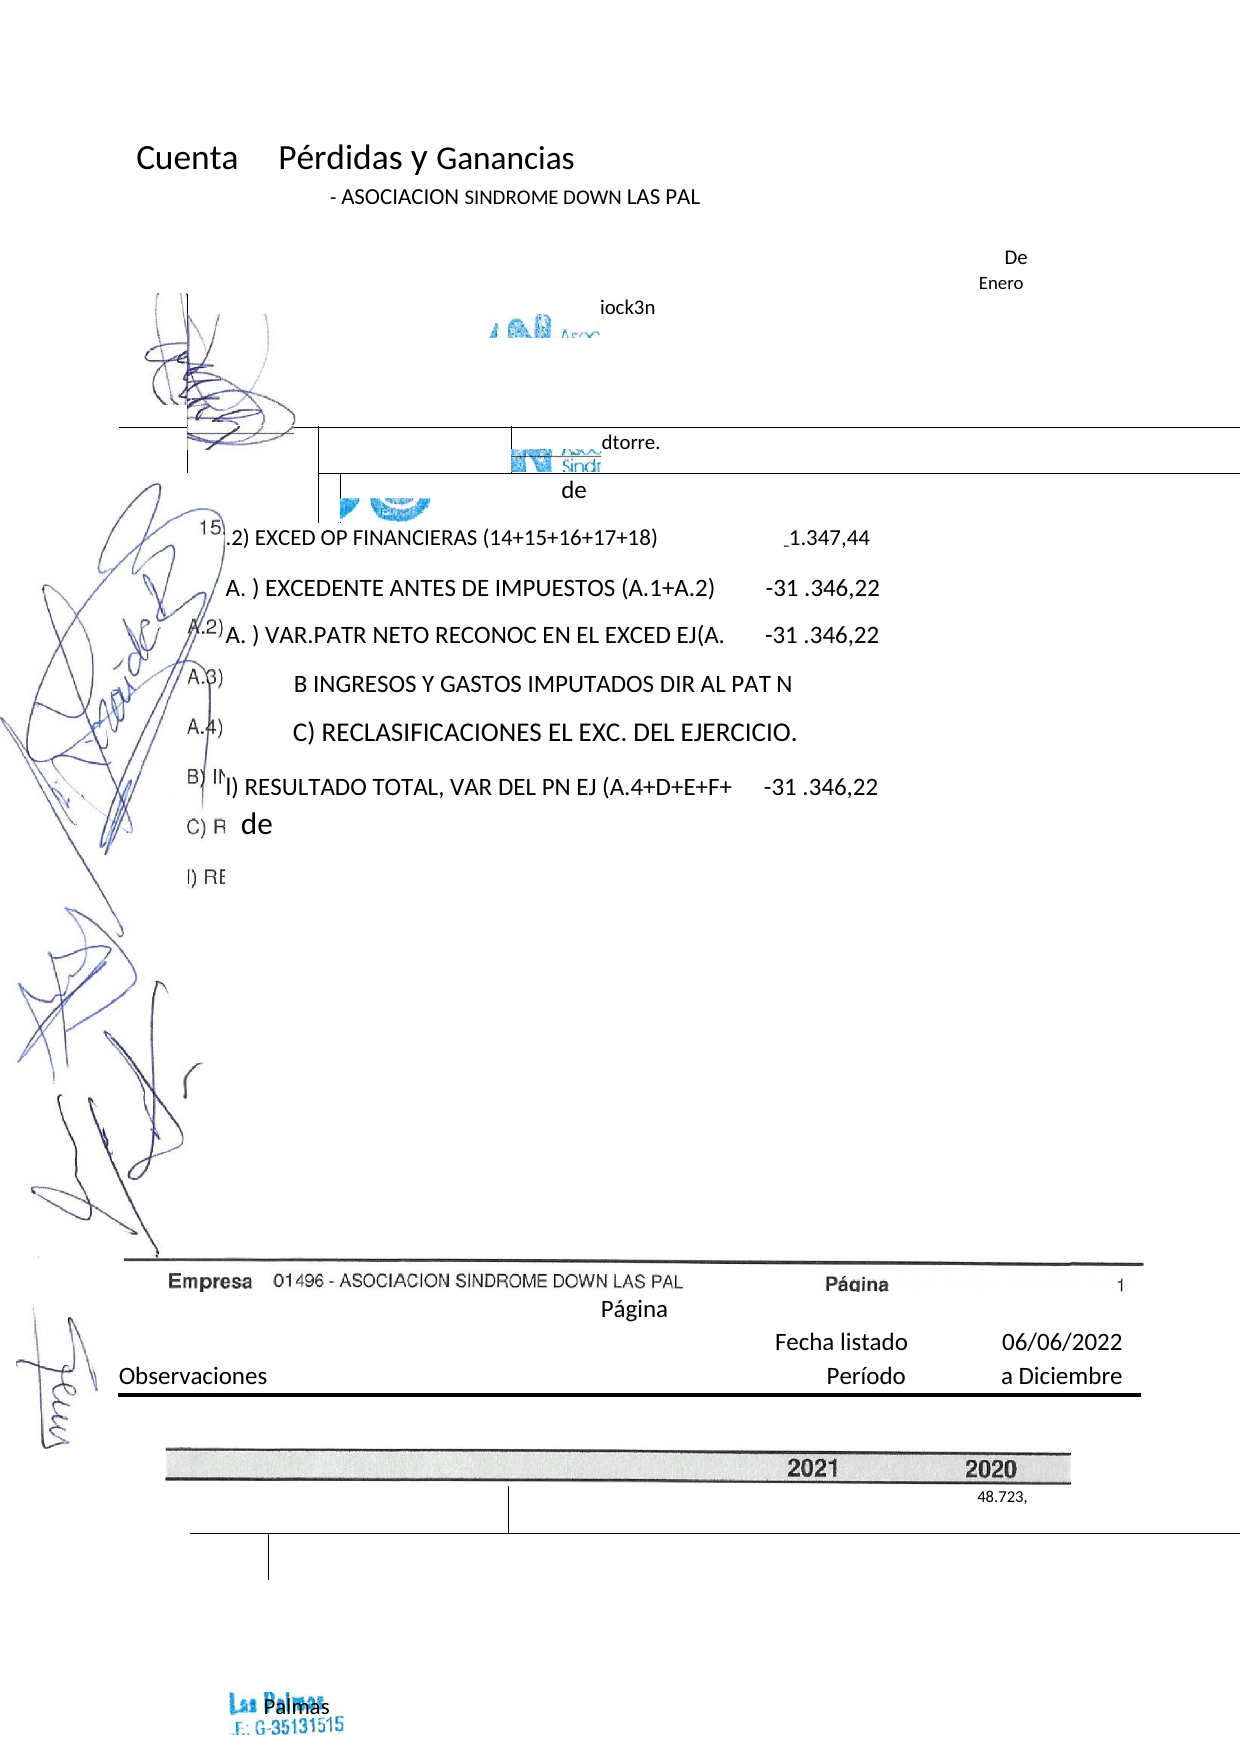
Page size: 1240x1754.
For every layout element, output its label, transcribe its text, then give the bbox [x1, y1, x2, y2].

table_cell [119, 428, 187, 481]
text C) RECLASIFICACIONES EL EXC. DEL EJERCICIO. [226, 715, 1123, 748]
table_cell [319, 428, 511, 473]
text Página [122, 845, 1145, 1324]
table_cell [188, 428, 318, 473]
table_header iock3n [188, 294, 1240, 426]
text de [241, 804, 1123, 842]
table_cell [319, 474, 340, 523]
text A. ) EXCEDENTE ANTES DE IMPUESTOS (A.1+A.2) -31 .346,22 [226, 573, 1123, 603]
table_cell [190, 1534, 268, 1579]
table_cell dtorre. [512, 428, 1240, 473]
table_header [190, 1486, 508, 1533]
text Fecha listado 06/06/2022 [118, 1326, 1123, 1357]
text A. ) VAR.PATR NETO RECONOC EN EL EXCED EJ(A. -31 .346,22 [226, 619, 1123, 650]
table_cell de [341, 474, 1240, 523]
subtitle .2) EXCED OP FINANCIERAS (14+15+16+17+18) 1.347,44 [226, 523, 1123, 551]
text Observaciones Período a Diciembre [118, 1360, 1123, 1391]
table_header [119, 294, 187, 426]
table_cell [269, 1534, 1240, 1579]
text B INGRESOS Y GASTOS IMPUTADOS DIR AL PAT N [226, 668, 1123, 698]
table_header 48.723, [509, 1486, 1240, 1533]
table_cell [187, 473, 318, 523]
text l) RESULTADO TOTAL, VAR DEL PN EJ (A.4+D+E+F+ -31 .346,22 [226, 771, 1123, 802]
